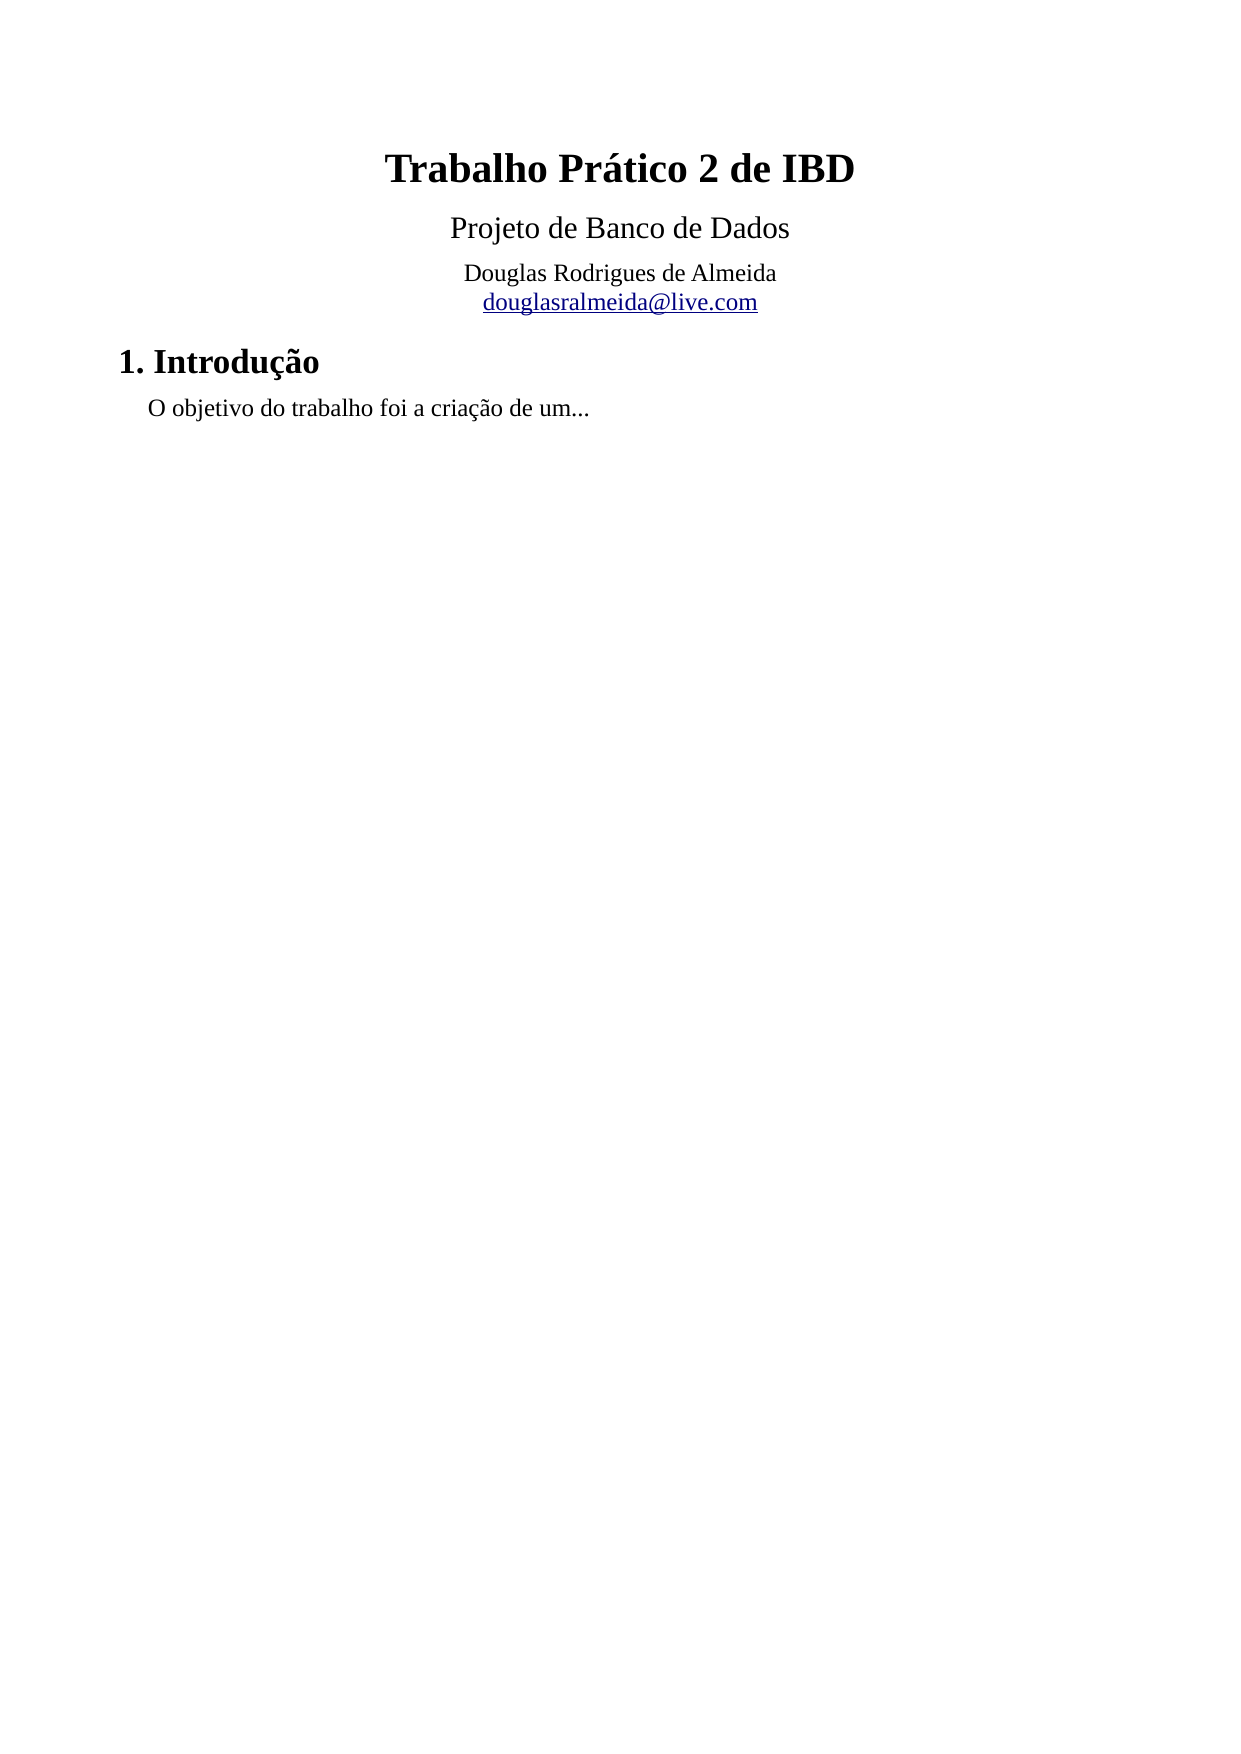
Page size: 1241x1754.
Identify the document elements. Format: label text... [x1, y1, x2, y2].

title Trabalho Prático 2 de IBD [118, 143, 1122, 191]
subtitle 1. Introdução [118, 341, 1122, 381]
subtitle Projeto de Banco de Dados [118, 210, 1122, 246]
text O objetivo do trabalho foi a criação de um... [118, 393, 1122, 422]
text Douglas Rodrigues de Almeida [118, 258, 1122, 287]
text douglasralmeida@live.com [118, 287, 1122, 316]
